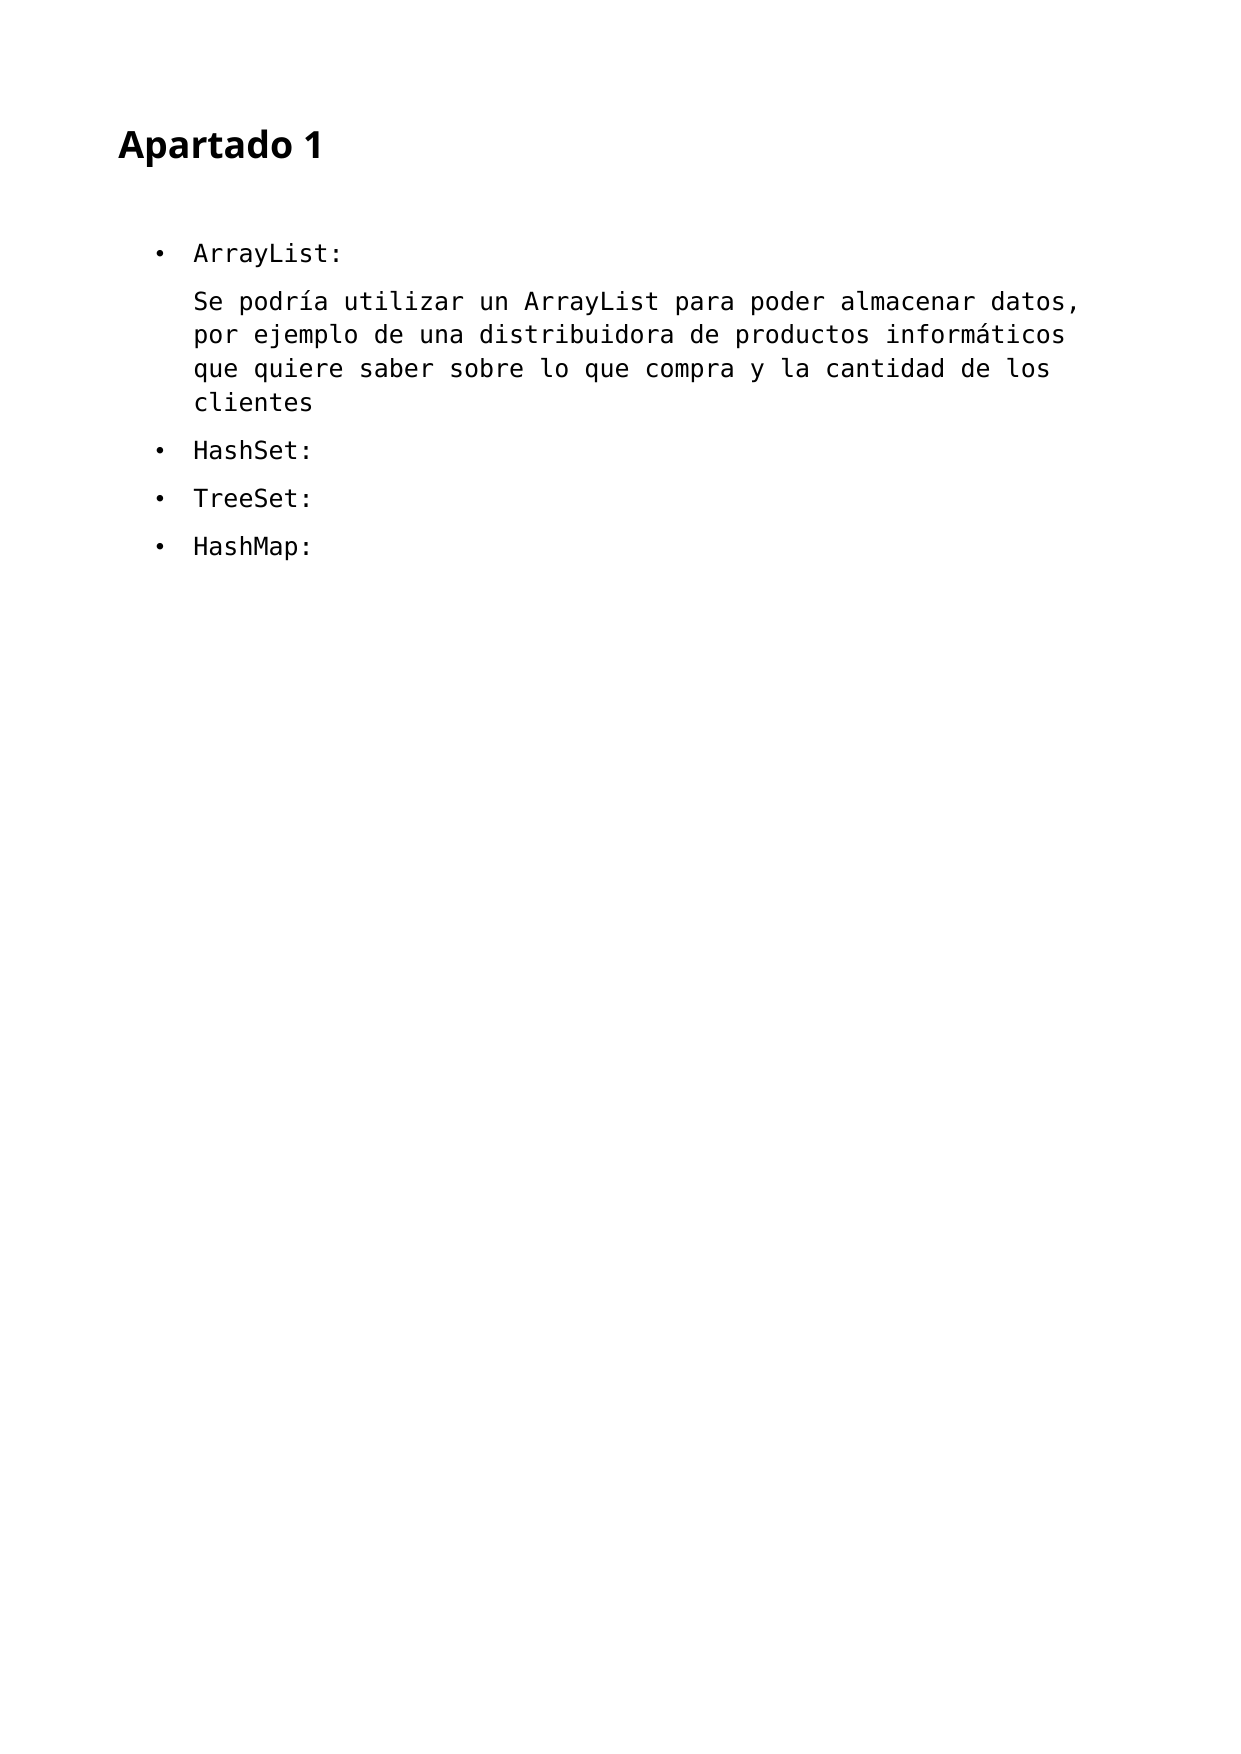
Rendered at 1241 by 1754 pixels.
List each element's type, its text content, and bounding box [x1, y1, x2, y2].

text Apartado 1 [118, 118, 1122, 169]
list TreeSet: [156, 484, 1122, 513]
list ArrayList: [156, 239, 1122, 268]
list Se podría utilizar un ArrayList para poder almacenar datos, por ejemplo de una distribuidora de productos informáticos que quiere saber sobre lo que compra y la cantidad de los clientes [156, 287, 1122, 417]
list HashSet: [156, 436, 1122, 465]
list HashMap: [156, 532, 1122, 561]
